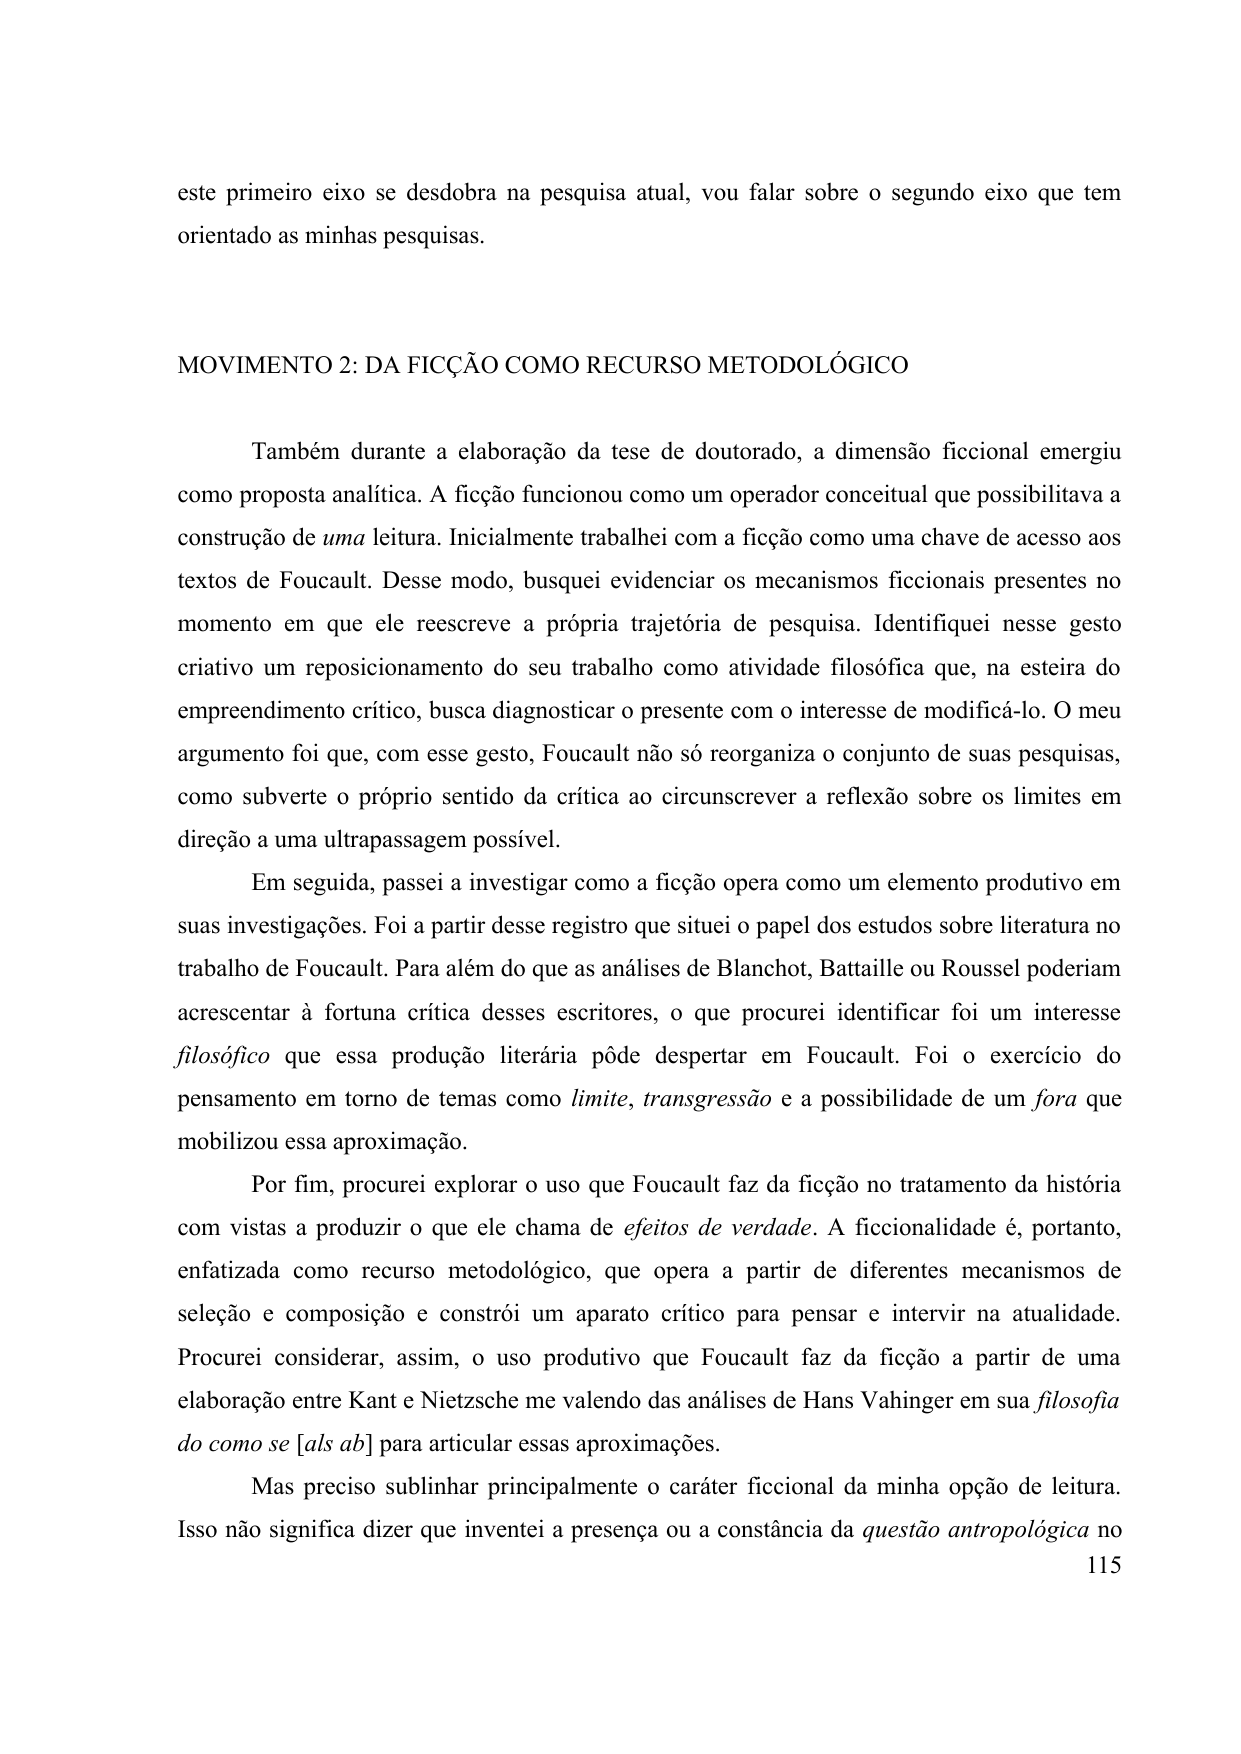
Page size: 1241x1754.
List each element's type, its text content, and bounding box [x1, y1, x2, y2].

text Por fim, procurei explorar o uso que Foucault faz da ficção no tratamento da história com vistas a produzir o que ele chama de efeitos de verdade. A ficcionalidade é, portanto, enfatizada como recurso metodológico, que opera a partir de diferentes mecanismos de seleção e composição e constrói um aparato crítico para pensar e intervir na atualidade. Procurei considerar, assim, o uso produtivo que Foucault faz da ficção a partir de uma elaboração entre Kant e Nietzsche me valendo das análises de Hans Vahinger em sua filosofia do como se [als ab] para articular essas aproximações. [177, 1169, 1122, 1457]
text Em seguida, passei a investigar como a ficção opera como um elemento produtivo em suas investigações. Foi a partir desse registro que situei o papel dos estudos sobre literatura no trabalho de Foucault. Para além do que as análises de Blanchot, Battaille ou Roussel poderiam acrescentar à fortuna crítica desses escritores, o que procurei identificar foi um interesse filosófico que essa produção literária pôde despertar em Foucault. Foi o exercício do pensamento em torno de temas como limite, transgressão e a possibilidade de um fora que mobilizou essa aproximação. [177, 867, 1122, 1155]
text este primeiro eixo se desdobra na pesquisa atual, vou falar sobre o segundo eixo que tem orientado as minhas pesquisas. [177, 177, 1122, 249]
text MOVIMENTO 2: DA FICÇÃO COMO RECURSO METODOLÓGICO [177, 350, 1122, 378]
text Mas preciso sublinhar principalmente o caráter ficcional da minha opção de leitura. Isso não significa dizer que inventei a presença ou a constância da questão antropológica no [177, 1471, 1122, 1543]
text Também durante a elaboração da tese de doutorado, a dimensão ficcional emergiu como proposta analítica. A ficção funcionou como um operador conceitual que possibilitava a construção de uma leitura. Inicialmente trabalhei com a ficção como uma chave de acesso aos textos de Foucault. Desse modo, busquei evidenciar os mecanismos ficcionais presentes no momento em que ele reescreve a própria trajetória de pesquisa. Identifiquei nesse gesto criativo um reposicionamento do seu trabalho como atividade filosófica que, na esteira do empreendimento crítico, busca diagnosticar o presente com o interesse de modificá-lo. O meu argumento foi que, com esse gesto, Foucault não só reorganiza o conjunto de suas pesquisas, como subverte o próprio sentido da crítica ao circunscrever a reflexão sobre os limites em direção a uma ultrapassagem possível. [177, 436, 1122, 853]
